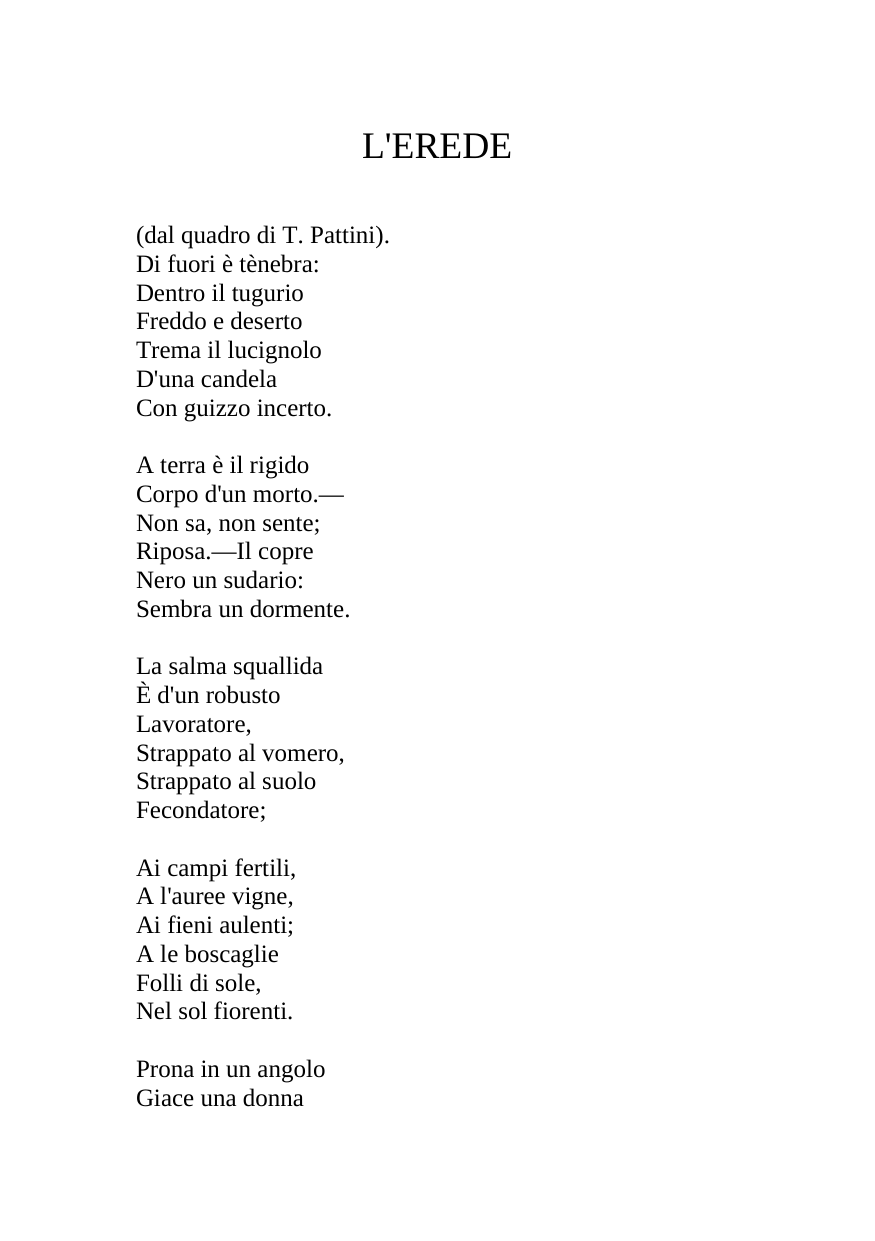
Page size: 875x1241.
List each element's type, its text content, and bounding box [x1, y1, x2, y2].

text D'una candela [106, 364, 768, 393]
text (dal quadro di T. Pattini). [106, 220, 768, 249]
text È d'un robusto [106, 680, 768, 709]
text Giace una donna [106, 1083, 768, 1111]
text Strappato al suolo [106, 766, 768, 795]
text Non sa, non sente; [106, 508, 768, 536]
text Lavoratore, [106, 709, 768, 738]
text A le boscaglie [106, 939, 768, 968]
text Freddo e deserto [106, 306, 768, 335]
text Nel sol fiorenti. [106, 996, 768, 1025]
text Fecondatore; [106, 795, 768, 824]
text Nero un sudario: [106, 565, 768, 594]
text Dentro il tugurio [106, 278, 768, 306]
text Di fuori è tènebra: [106, 249, 768, 278]
text Prona in un angolo [106, 1054, 768, 1083]
text Corpo d'un morto.— [106, 479, 768, 508]
text A terra è il rigido [106, 450, 768, 479]
text Folli di sole, [106, 968, 768, 996]
text Trema il lucignolo [106, 335, 768, 364]
text Ai fieni aulenti; [106, 910, 768, 939]
text A l'auree vigne, [106, 881, 768, 910]
text Con guizzo incerto. [106, 393, 768, 421]
text Riposa.—Il copre [106, 536, 768, 565]
text Ai campi fertili, [106, 853, 768, 881]
text Sembra un dormente. [106, 594, 768, 623]
text La salma squallida [106, 651, 768, 680]
subtitle L'EREDE [106, 124, 768, 167]
text Strappato al vomero, [106, 738, 768, 766]
